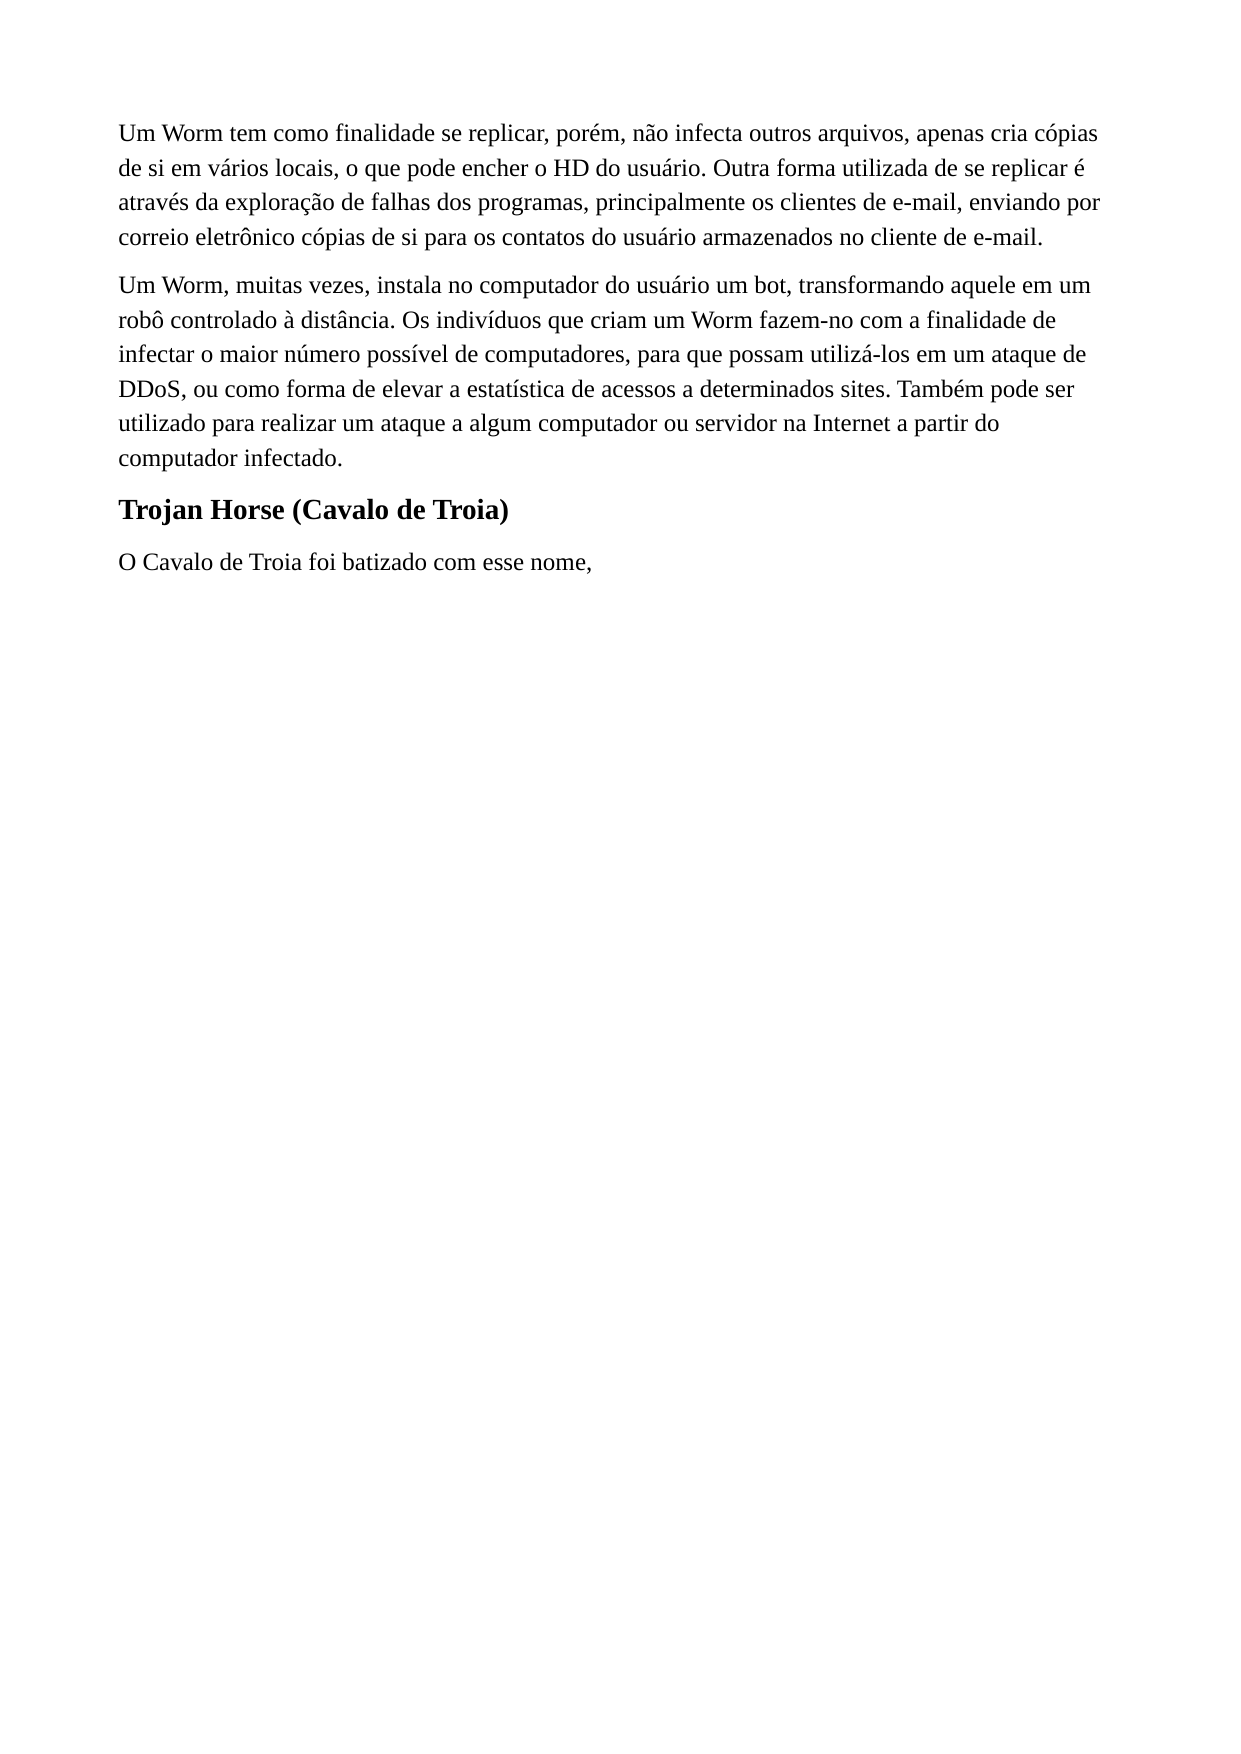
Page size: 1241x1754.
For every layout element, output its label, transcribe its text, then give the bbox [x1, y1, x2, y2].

text O Cavalo de Troia foi batizado com esse nome, [118, 547, 1122, 576]
text Um Worm, muitas vezes, instala no computador do usuário um bot, transformando aquele em um robô controlado à distância. Os indivíduos que criam um Worm fazem-no com a finalidade de infectar o maior número possível de computadores, para que possam utilizá-los em um ataque de DDoS, ou como forma de elevar a estatística de acessos a determinados sites. Também pode ser utilizado para realizar um ataque a algum computador ou servidor na Internet a partir do computador infectado. [118, 271, 1122, 472]
text Um Worm tem como finalidade se replicar, porém, não infecta outros arquivos, apenas cria cópias de si em vários locais, o que pode encher o HD do usuário. Outra forma utilizada de se replicar é através da exploração de falhas dos programas, principalmente os clientes de e-mail, enviando por correio eletrônico cópias de si para os contatos do usuário armazenados no cliente de e-mail. [118, 118, 1122, 250]
text Trojan Horse (Cavalo de Troia) [118, 492, 1122, 526]
